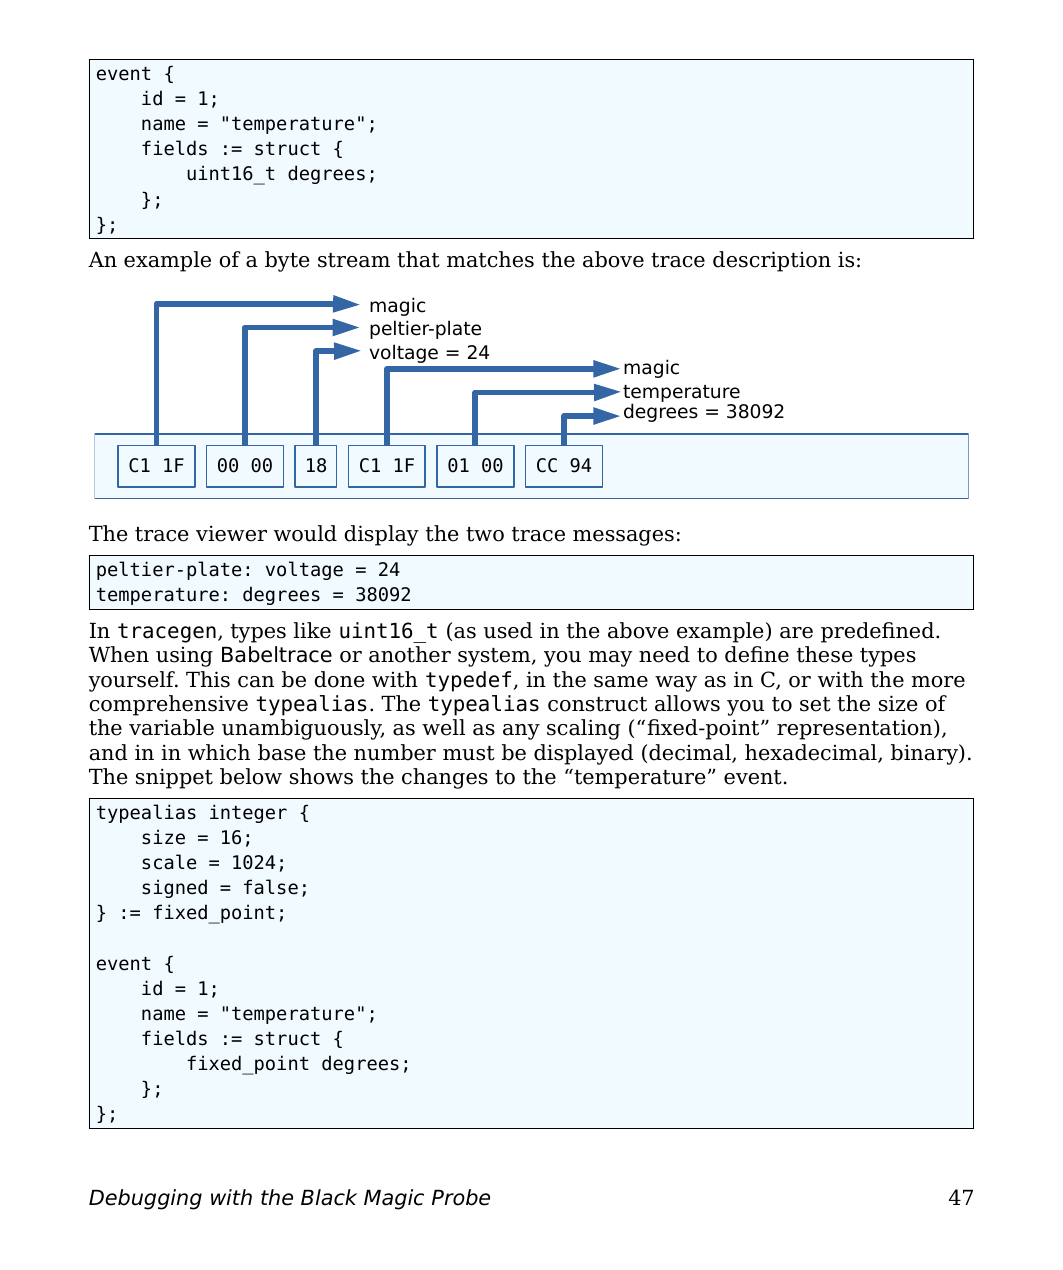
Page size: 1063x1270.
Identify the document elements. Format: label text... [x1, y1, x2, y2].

text temperature: degrees = 38092 [90, 581, 973, 609]
text fixed_point degrees; [90, 1049, 973, 1074]
text } := fixed_point; [90, 898, 973, 923]
text name = "temperature"; [90, 109, 973, 134]
text event { [90, 948, 973, 974]
text The trace viewer would display the two trace messages: [88, 522, 974, 547]
text event { [90, 60, 973, 84]
text size = 16; [90, 823, 973, 848]
text An example of a byte stream that matches the above trace description is: [88, 248, 974, 273]
text signed = false; [90, 873, 973, 898]
text typealias integer { [90, 799, 973, 823]
text }; [90, 184, 973, 210]
text fields := struct { [90, 134, 973, 159]
text }; [90, 1099, 973, 1128]
text scale = 1024; [90, 848, 973, 873]
text name = "temperature"; [90, 999, 973, 1024]
text }; [90, 210, 973, 238]
text peltier-plate: voltage = 24 [90, 556, 973, 581]
text fields := struct { [90, 1024, 973, 1049]
text id = 1; [90, 974, 973, 999]
text In tracegen, types like uint16_t (as used in the above example) are predefined. When using Babeltrace or another system, you may need to define these types yourself. This can be done with typedef, in the same way as in C, or with the more comprehensive typealias. The typealias construct allows you to set the size of the variable unambiguously, as well as any scaling (“fixed-point” representation), and in in which base the number must be displayed (decimal, hexadecimal, binary). The snippet below shows the changes to the “temperature” event. [88, 619, 974, 789]
text id = 1; [90, 84, 973, 109]
text uint16_t degrees; [90, 159, 973, 184]
text }; [90, 1074, 973, 1099]
